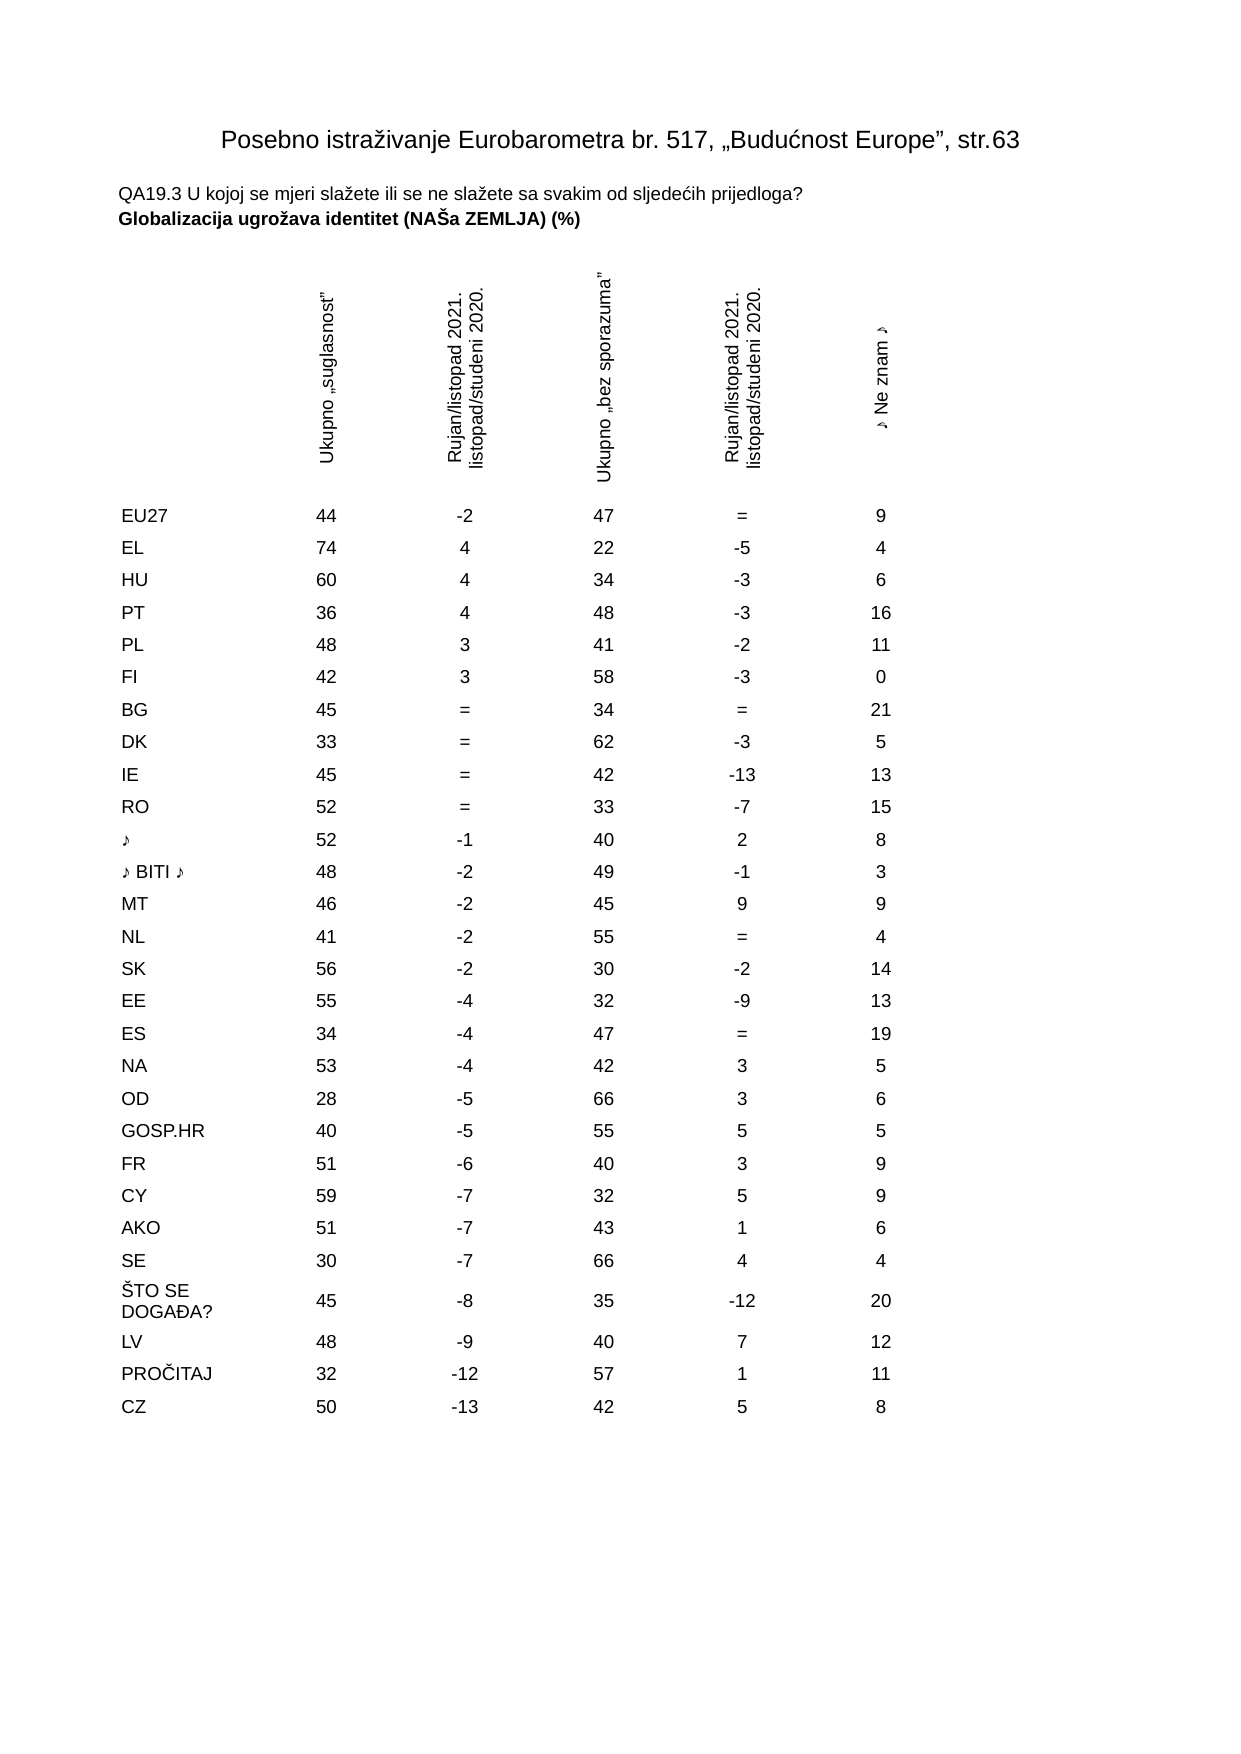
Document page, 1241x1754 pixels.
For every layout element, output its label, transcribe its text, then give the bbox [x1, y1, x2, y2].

table_cell ŠTO SE DOGAĐA? [118, 1276, 257, 1325]
table_cell -4 [395, 1017, 534, 1050]
table_cell 20 [811, 1276, 950, 1325]
table_cell RO [118, 791, 257, 823]
table_cell 4 [395, 531, 534, 564]
table_cell 15 [811, 791, 950, 823]
table_cell -3 [673, 726, 811, 758]
table_cell 1 [673, 1212, 811, 1244]
table_cell -2 [395, 953, 534, 985]
table_cell PL [118, 629, 257, 661]
table_cell -4 [395, 1050, 534, 1082]
table_cell DK [118, 726, 257, 758]
table_cell 50 [257, 1390, 395, 1423]
table_cell 57 [534, 1358, 673, 1390]
table_cell 45 [257, 693, 395, 726]
table_cell = [673, 693, 811, 726]
table_cell 44 [257, 499, 395, 531]
table_cell OD [118, 1082, 257, 1114]
table_cell 42 [534, 758, 673, 791]
table_cell 42 [257, 661, 395, 693]
table_cell -5 [395, 1115, 534, 1147]
table_cell -8 [395, 1276, 534, 1325]
table_cell 35 [534, 1276, 673, 1325]
table_cell = [673, 1017, 811, 1050]
table_cell 58 [534, 661, 673, 693]
table_cell = [395, 726, 534, 758]
table_header Ukupno „suglasnost” [257, 257, 395, 499]
table_cell -7 [395, 1212, 534, 1244]
table_cell CZ [118, 1390, 257, 1423]
table_cell 32 [534, 1179, 673, 1212]
table_header Rujan/listopad 2021. listopad/studeni 2020. [395, 257, 534, 499]
table_cell 48 [534, 596, 673, 628]
table_cell 12 [811, 1325, 950, 1358]
table_cell 45 [257, 1276, 395, 1325]
table_cell = [395, 693, 534, 726]
table_cell = [673, 920, 811, 952]
table_cell EL [118, 531, 257, 564]
table_cell -2 [673, 953, 811, 985]
table_cell 60 [257, 564, 395, 596]
table_cell 4 [673, 1244, 811, 1276]
table_cell 55 [534, 920, 673, 952]
table_cell 9 [811, 499, 950, 531]
table_cell 6 [811, 564, 950, 596]
table_cell PT [118, 596, 257, 628]
table_cell 41 [257, 920, 395, 952]
table_cell 51 [257, 1212, 395, 1244]
table_cell 42 [534, 1390, 673, 1423]
table_cell -5 [673, 531, 811, 564]
table_cell AKO [118, 1212, 257, 1244]
table_cell -3 [673, 596, 811, 628]
table_cell 40 [534, 1325, 673, 1358]
table_cell ♪ BITI ♪ [118, 855, 257, 888]
table_cell 33 [534, 791, 673, 823]
table_cell -2 [395, 855, 534, 888]
table_cell 42 [534, 1050, 673, 1082]
table_cell 41 [534, 629, 673, 661]
table_cell -4 [395, 985, 534, 1017]
table_cell -2 [395, 499, 534, 531]
table_cell 36 [257, 596, 395, 628]
table_cell 52 [257, 791, 395, 823]
text Globalizacija ugrožava identitet (NAŠa ZEMLJA) (%) [118, 208, 1122, 229]
table_cell 3 [673, 1082, 811, 1114]
table_cell 52 [257, 823, 395, 855]
table_cell 4 [811, 531, 950, 564]
table_cell 5 [673, 1390, 811, 1423]
table_cell SE [118, 1244, 257, 1276]
table_cell 13 [811, 758, 950, 791]
table_cell -7 [395, 1179, 534, 1212]
table_cell 4 [395, 596, 534, 628]
table_cell -7 [673, 791, 811, 823]
table_cell -12 [395, 1358, 534, 1390]
table_cell -9 [673, 985, 811, 1017]
table_cell 14 [811, 953, 950, 985]
table_cell 3 [673, 1147, 811, 1179]
table_cell 74 [257, 531, 395, 564]
table_header Rujan/listopad 2021. listopad/studeni 2020. [673, 257, 811, 499]
table_header [118, 257, 257, 499]
table_cell 49 [534, 855, 673, 888]
table_cell 34 [534, 564, 673, 596]
table_cell 11 [811, 629, 950, 661]
table_cell IE [118, 758, 257, 791]
table_cell NL [118, 920, 257, 952]
table_cell 53 [257, 1050, 395, 1082]
table_cell 0 [811, 661, 950, 693]
table_cell 9 [811, 1147, 950, 1179]
table_cell 4 [395, 564, 534, 596]
table_cell 34 [534, 693, 673, 726]
table_cell 8 [811, 1390, 950, 1423]
table_cell -12 [673, 1276, 811, 1325]
table_cell 40 [257, 1115, 395, 1147]
table_cell MT [118, 888, 257, 920]
table_cell = [395, 758, 534, 791]
table_cell 48 [257, 629, 395, 661]
table_cell 13 [811, 985, 950, 1017]
table_cell -3 [673, 661, 811, 693]
table_cell 30 [534, 953, 673, 985]
table_cell 16 [811, 596, 950, 628]
table_cell 62 [534, 726, 673, 758]
table_cell SK [118, 953, 257, 985]
table_cell PROČITAJ [118, 1358, 257, 1390]
table_cell CY [118, 1179, 257, 1212]
table_cell -9 [395, 1325, 534, 1358]
table_cell 5 [673, 1179, 811, 1212]
table_cell GOSP.HR [118, 1115, 257, 1147]
table_cell -3 [673, 564, 811, 596]
table_cell BG [118, 693, 257, 726]
table_cell 8 [811, 823, 950, 855]
table_cell EE [118, 985, 257, 1017]
table_cell 48 [257, 855, 395, 888]
table_cell 51 [257, 1147, 395, 1179]
table_cell 3 [673, 1050, 811, 1082]
table_cell 11 [811, 1358, 950, 1390]
table_cell = [395, 791, 534, 823]
table_cell 6 [811, 1082, 950, 1114]
table_cell 32 [534, 985, 673, 1017]
table_cell 5 [673, 1115, 811, 1147]
table_cell 4 [811, 920, 950, 952]
table_cell -1 [395, 823, 534, 855]
table_cell ES [118, 1017, 257, 1050]
table_cell FR [118, 1147, 257, 1179]
text QA19.3 U kojoj se mjeri slažete ili se ne slažete sa svakim od sljedećih prijedloga? [118, 183, 1122, 204]
table_cell 43 [534, 1212, 673, 1244]
table_cell LV [118, 1325, 257, 1358]
table_cell 56 [257, 953, 395, 985]
table_cell 46 [257, 888, 395, 920]
table_cell 5 [811, 1050, 950, 1082]
table_cell 19 [811, 1017, 950, 1050]
table_cell -13 [395, 1390, 534, 1423]
table_cell 22 [534, 531, 673, 564]
table_cell 3 [395, 661, 534, 693]
table_cell -1 [673, 855, 811, 888]
table_cell 55 [534, 1115, 673, 1147]
table_cell 30 [257, 1244, 395, 1276]
table_header Ukupno „bez sporazuma” [534, 257, 673, 499]
table_cell 45 [534, 888, 673, 920]
table_cell -2 [395, 888, 534, 920]
table_cell 9 [673, 888, 811, 920]
table_header ♪ Ne znam ♪ [811, 257, 950, 499]
table_cell 40 [534, 823, 673, 855]
table_cell HU [118, 564, 257, 596]
table_cell 3 [811, 855, 950, 888]
table_cell 33 [257, 726, 395, 758]
table_cell 59 [257, 1179, 395, 1212]
table_cell 66 [534, 1244, 673, 1276]
table_cell 3 [395, 629, 534, 661]
table_cell 5 [811, 726, 950, 758]
table_cell -2 [395, 920, 534, 952]
table_cell 47 [534, 499, 673, 531]
table_cell -2 [673, 629, 811, 661]
table_cell EU27 [118, 499, 257, 531]
table_cell 32 [257, 1358, 395, 1390]
table_cell 1 [673, 1358, 811, 1390]
table_cell 28 [257, 1082, 395, 1114]
table_cell -5 [395, 1082, 534, 1114]
table_cell 48 [257, 1325, 395, 1358]
table_cell 2 [673, 823, 811, 855]
table_cell 45 [257, 758, 395, 791]
table_cell ♪ [118, 823, 257, 855]
table_cell -13 [673, 758, 811, 791]
table_cell FI [118, 661, 257, 693]
table_cell 40 [534, 1147, 673, 1179]
table_cell 7 [673, 1325, 811, 1358]
table_cell 9 [811, 1179, 950, 1212]
table_cell = [673, 499, 811, 531]
table_cell 5 [811, 1115, 950, 1147]
table_cell 9 [811, 888, 950, 920]
table_cell NA [118, 1050, 257, 1082]
table_cell 66 [534, 1082, 673, 1114]
table_cell 4 [811, 1244, 950, 1276]
table_cell 6 [811, 1212, 950, 1244]
table_cell -7 [395, 1244, 534, 1276]
table_cell 55 [257, 985, 395, 1017]
table_cell 21 [811, 693, 950, 726]
table_cell -6 [395, 1147, 534, 1179]
table_cell 47 [534, 1017, 673, 1050]
table_cell 34 [257, 1017, 395, 1050]
